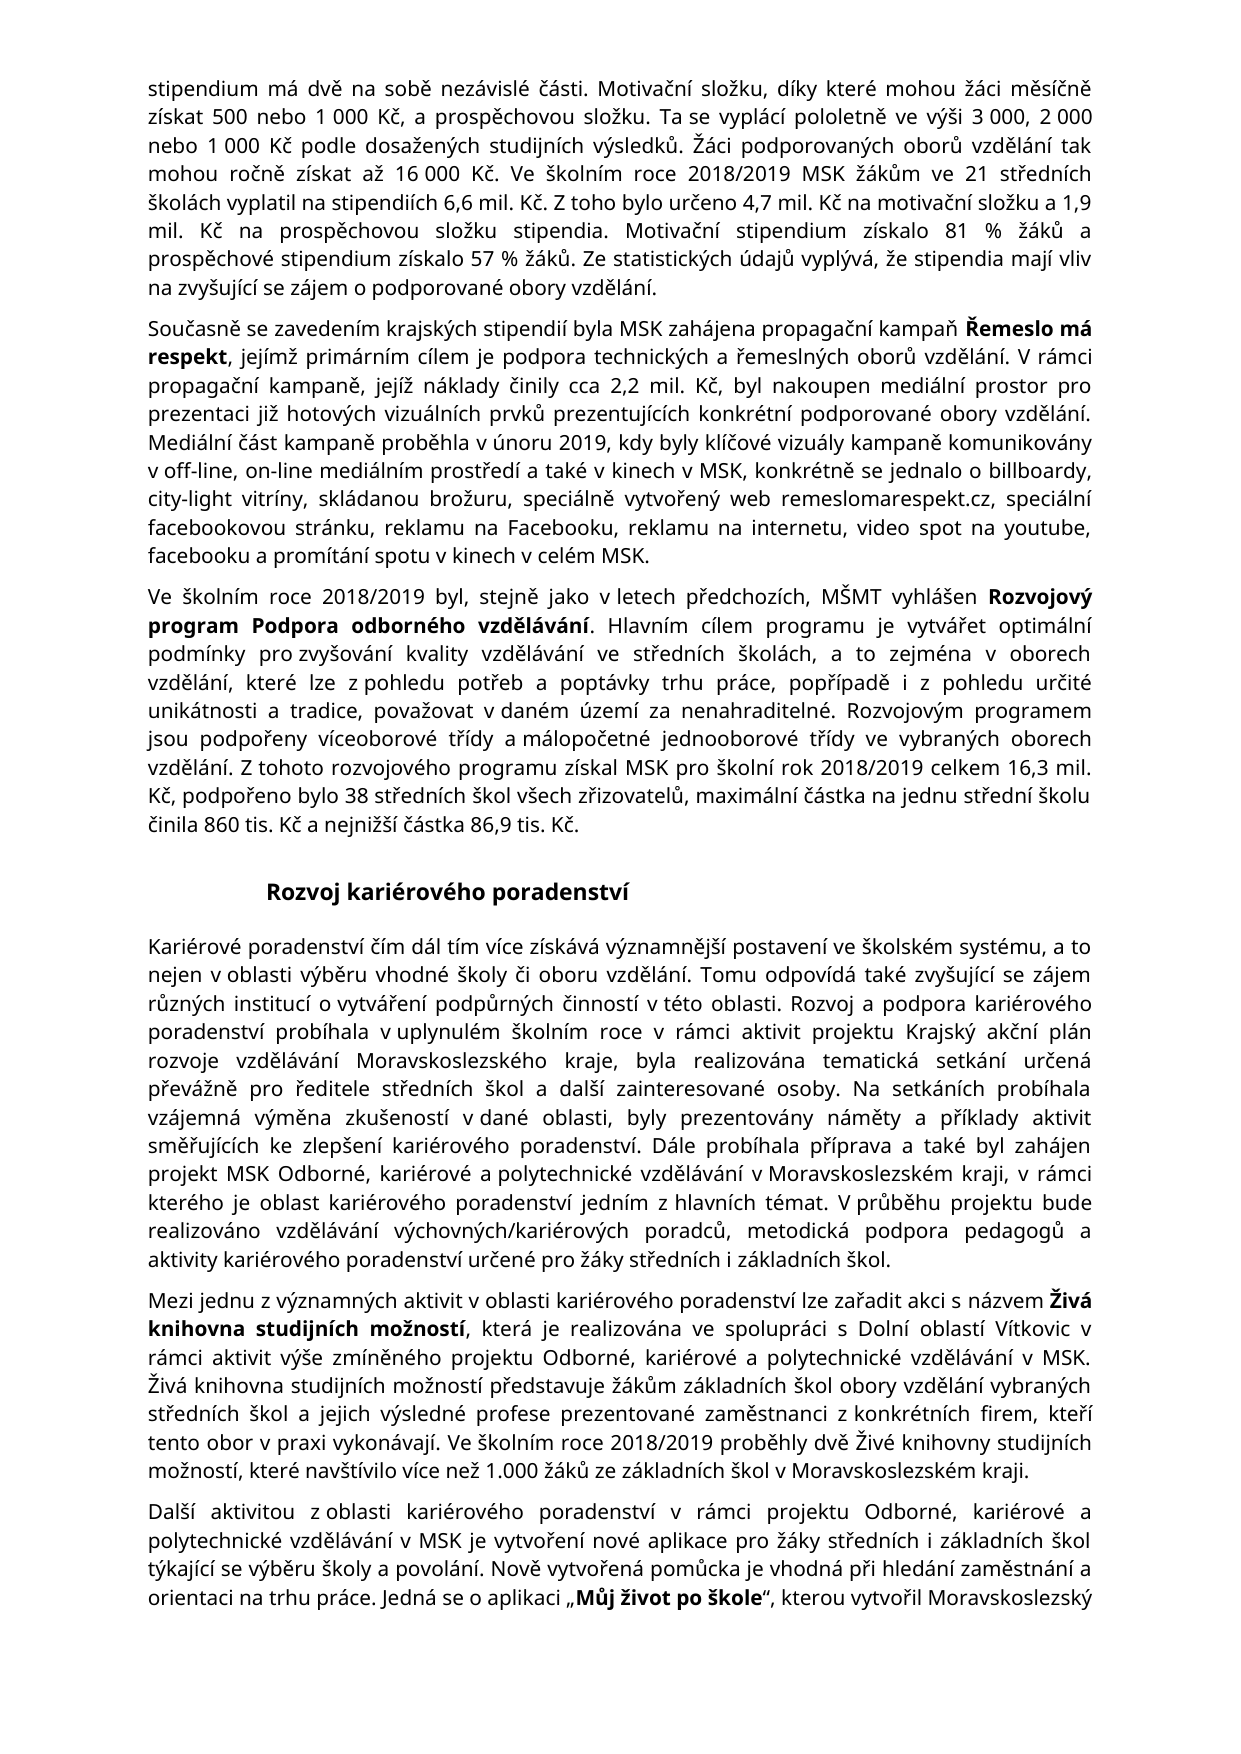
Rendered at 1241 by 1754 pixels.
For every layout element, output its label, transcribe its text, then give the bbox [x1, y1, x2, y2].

text Mezi jednu z významných aktivit v oblasti kariérového poradenství lze zařadit akci s názvem Živá knihovna studijních možností, která je realizována ve spolupráci s Dolní oblastí Vítkovic v rámci aktivit výše zmíněného projektu Odborné, kariérové a polytechnické vzdělávání v MSK. Živá knihovna studijních možností představuje žákům základních škol obory vzdělání vybraných středních škol a jejich výsledné profese prezentované zaměstnanci z konkrétních firem, kteří tento obor v praxi vykonávají. Ve školním roce 2018/2019 proběhly dvě Živé knihovny studijních možností, které navštívilo více než 1.000 žáků ze základních škol v Moravskoslezském kraji. [148, 1286, 1092, 1485]
text Další aktivitou z oblasti kariérového poradenství v rámci projektu Odborné, kariérové a polytechnické vzdělávání v MSK je vytvoření nové aplikace pro žáky středních i základních škol týkající se výběru školy a povolání. Nově vytvořená pomůcka je vhodná při hledání zaměstnání a orientaci na trhu práce. Jedná se o aplikaci „Můj život po škole“, kterou vytvořil Moravskoslezský [148, 1497, 1092, 1611]
subtitle Rozvoj kariérového poradenství [149, 876, 1092, 907]
text stipendium má dvě na sobě nezávislé části. Motivační složku, díky které mohou žáci měsíčně získat 500 nebo 1 000 Kč, a prospěchovou složku. Ta se vyplácí pololetně ve výši 3 000, 2 000 nebo 1 000 Kč podle dosažených studijních výsledků. Žáci podporovaných oborů vzdělání tak mohou ročně získat až 16 000 Kč. Ve školním roce 2018/2019 MSK žákům ve 21 středních školách vyplatil na stipendiích 6,6 mil. Kč. Z toho bylo určeno 4,7 mil. Kč na motivační složku a 1,9 mil. Kč na prospěchovou složku stipendia. Motivační stipendium získalo 81 % žáků a prospěchové stipendium získalo 57 % žáků. Ze statistických údajů vyplývá, že stipendia mají vliv na zvyšující se zájem o podporované obory vzdělání. [148, 74, 1092, 301]
text Ve školním roce 2018/2019 byl, stejně jako v letech předchozích, MŠMT vyhlášen Rozvojový program Podpora odborného vzdělávání. Hlavním cílem programu je vytvářet optimální podmínky pro zvyšování kvality vzdělávání ve středních školách, a to zejména v oborech vzdělání, které lze z pohledu potřeb a poptávky trhu práce, popřípadě i z pohledu určité unikátnosti a tradice, považovat v daném území za nenahraditelné. Rozvojovým programem jsou podpořeny víceoborové třídy a málopočetné jednooborové třídy ve vybraných oborech vzdělání. Z tohoto rozvojového programu získal MSK pro školní rok 2018/2019 celkem 16,3 mil. Kč, podpořeno bylo 38 středních škol všech zřizovatelů, maximální částka na jednu střední školu činila 860 tis. Kč a nejnižší částka 86,9 tis. Kč. [148, 582, 1092, 838]
text Současně se zavedením krajských stipendií byla MSK zahájena propagační kampaň Řemeslo má respekt, jejímž primárním cílem je podpora technických a řemeslných oborů vzdělání. V rámci propagační kampaně, jejíž náklady činily cca 2,2 mil. Kč, byl nakoupen mediální prostor pro prezentaci již hotových vizuálních prvků prezentujících konkrétní podporované obory vzdělání. Mediální část kampaně proběhla v únoru 2019, kdy byly klíčové vizuály kampaně komunikovány v off-line, on-line mediálním prostředí a také v kinech v MSK, konkrétně se jednalo o billboardy, city-light vitríny, skládanou brožuru, speciálně vytvořený web remeslomarespekt.cz, speciální facebookovou stránku, reklamu na Facebooku, reklamu na internetu, video spot na youtube, facebooku a promítání spotu v kinech v celém MSK. [148, 314, 1092, 570]
text Kariérové poradenství čím dál tím více získává významnější postavení ve školském systému, a to nejen v oblasti výběru vhodné školy či oboru vzdělání. Tomu odpovídá také zvyšující se zájem různých institucí o vytváření podpůrných činností v této oblasti. Rozvoj a podpora kariérového poradenství probíhala v uplynulém školním roce v rámci aktivit projektu Krajský akční plán rozvoje vzdělávání Moravskoslezského kraje, byla realizována tematická setkání určená převážně pro ředitele středních škol a další zainteresované osoby. Na setkáních probíhala vzájemná výměna zkušeností v dané oblasti, byly prezentovány náměty a příklady aktivit směřujících ke zlepšení kariérového poradenství. Dále probíhala příprava a také byl zahájen projekt MSK Odborné, kariérové a polytechnické vzdělávání v Moravskoslezském kraji, v rámci kterého je oblast kariérového poradenství jedním z hlavních témat. V průběhu projektu bude realizováno vzdělávání výchovných/kariérových poradců, metodická podpora pedagogů a aktivity kariérového poradenství určené pro žáky středních i základních škol. [148, 932, 1092, 1273]
